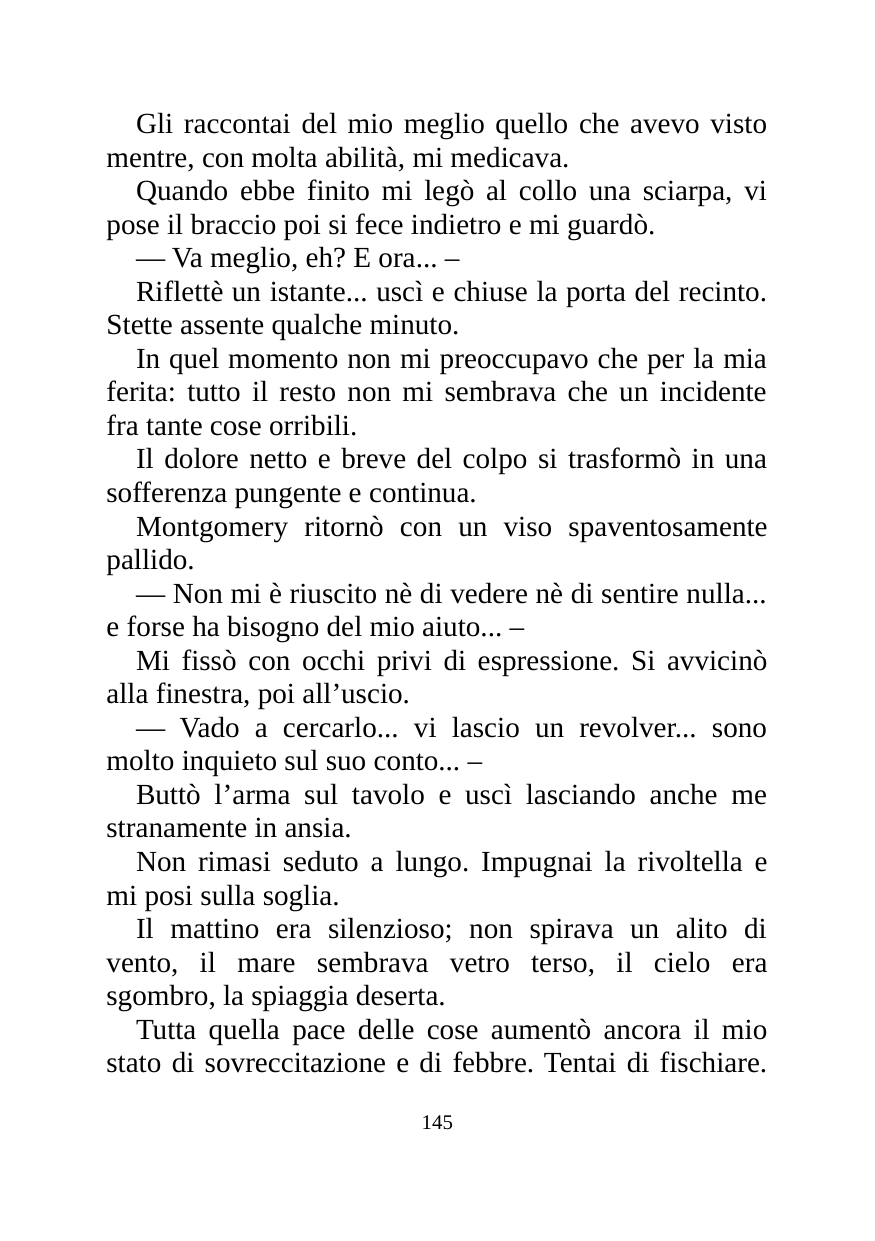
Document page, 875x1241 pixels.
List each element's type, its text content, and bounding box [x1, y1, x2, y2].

text — Va meglio, eh? E ora... – [106, 240, 768, 274]
text Il mattino era silenzioso; non spirava un alito di vento, il mare sembrava vetro terso, il cielo era sgombro, la spiaggia deserta. [106, 911, 768, 1012]
text Quando ebbe finito mi legò al collo una sciarpa, vi pose il braccio poi si fece indietro e mi guardò. [106, 173, 768, 240]
text Gli raccontai del mio meglio quello che avevo visto mentre, con molta abilità, mi medicava. [106, 106, 768, 173]
text Tutta quella pace delle cose aumentò ancora il mio stato di sovreccitazione e di febbre. Tentai di fischiare. [106, 1012, 768, 1079]
text Il dolore netto e breve del colpo si trasformò in una sofferenza pungente e continua. [106, 442, 768, 509]
text Buttò l’arma sul tavolo e uscì lasciando anche me stranamente in ansia. [106, 777, 768, 844]
text Mi fissò con occhi privi di espressione. Si avvicinò alla finestra, poi all’uscio. [106, 643, 768, 710]
text Montgomery ritornò con un viso spaventosamente pallido. [106, 509, 768, 576]
text Riflettè un istante... uscì e chiuse la porta del recinto. Stette assente qualche minuto. [106, 274, 768, 341]
text — Vado a cercarlo... vi lascio un revolver... sono molto inquieto sul suo conto... – [106, 710, 768, 777]
text In quel momento non mi preoccupavo che per la mia ferita: tutto il resto non mi sembrava che un incidente fra tante cose orribili. [106, 341, 768, 442]
text Non rimasi seduto a lungo. Impugnai la rivoltella e mi posi sulla soglia. [106, 844, 768, 911]
text — Non mi è riuscito nè di vedere nè di sentire nulla... e forse ha bisogno del mio aiuto... – [106, 576, 768, 643]
